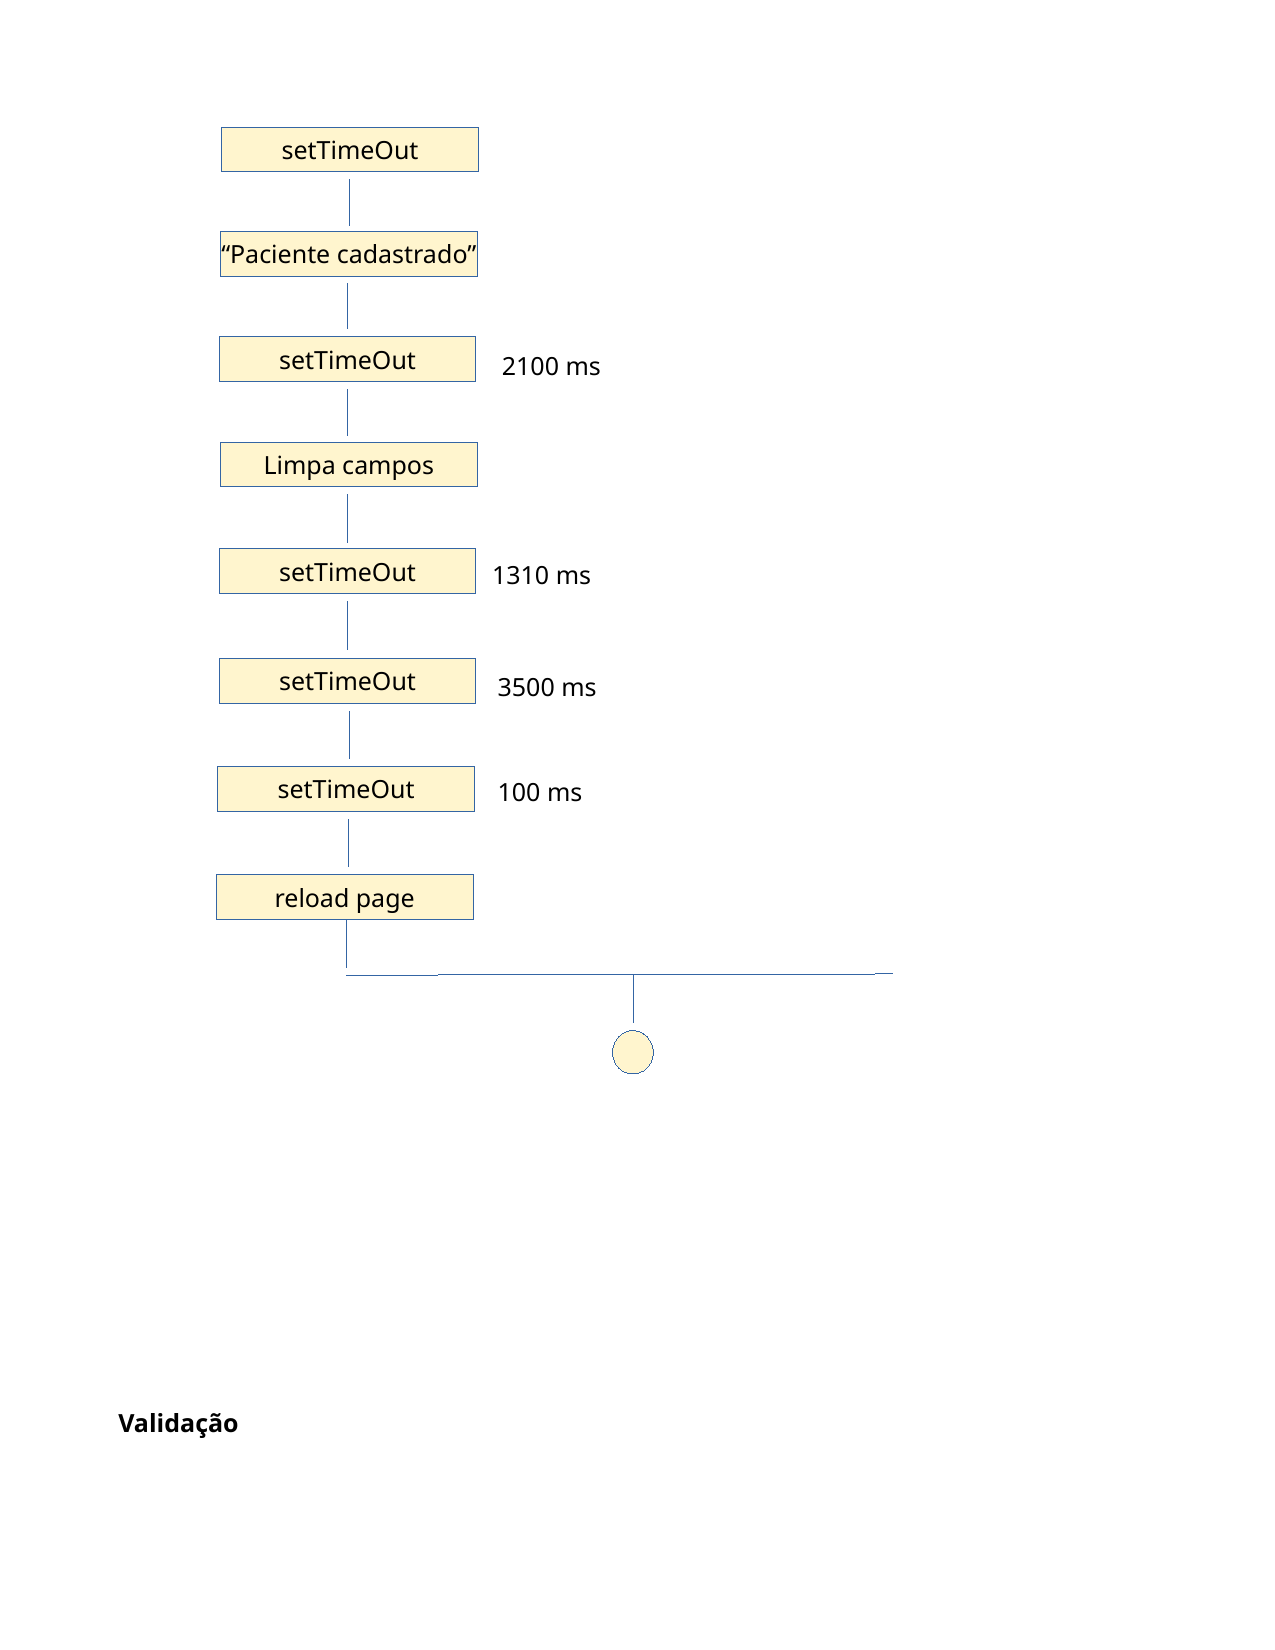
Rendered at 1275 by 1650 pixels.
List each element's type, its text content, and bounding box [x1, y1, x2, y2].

subtitle Validação [118, 1405, 1157, 1439]
